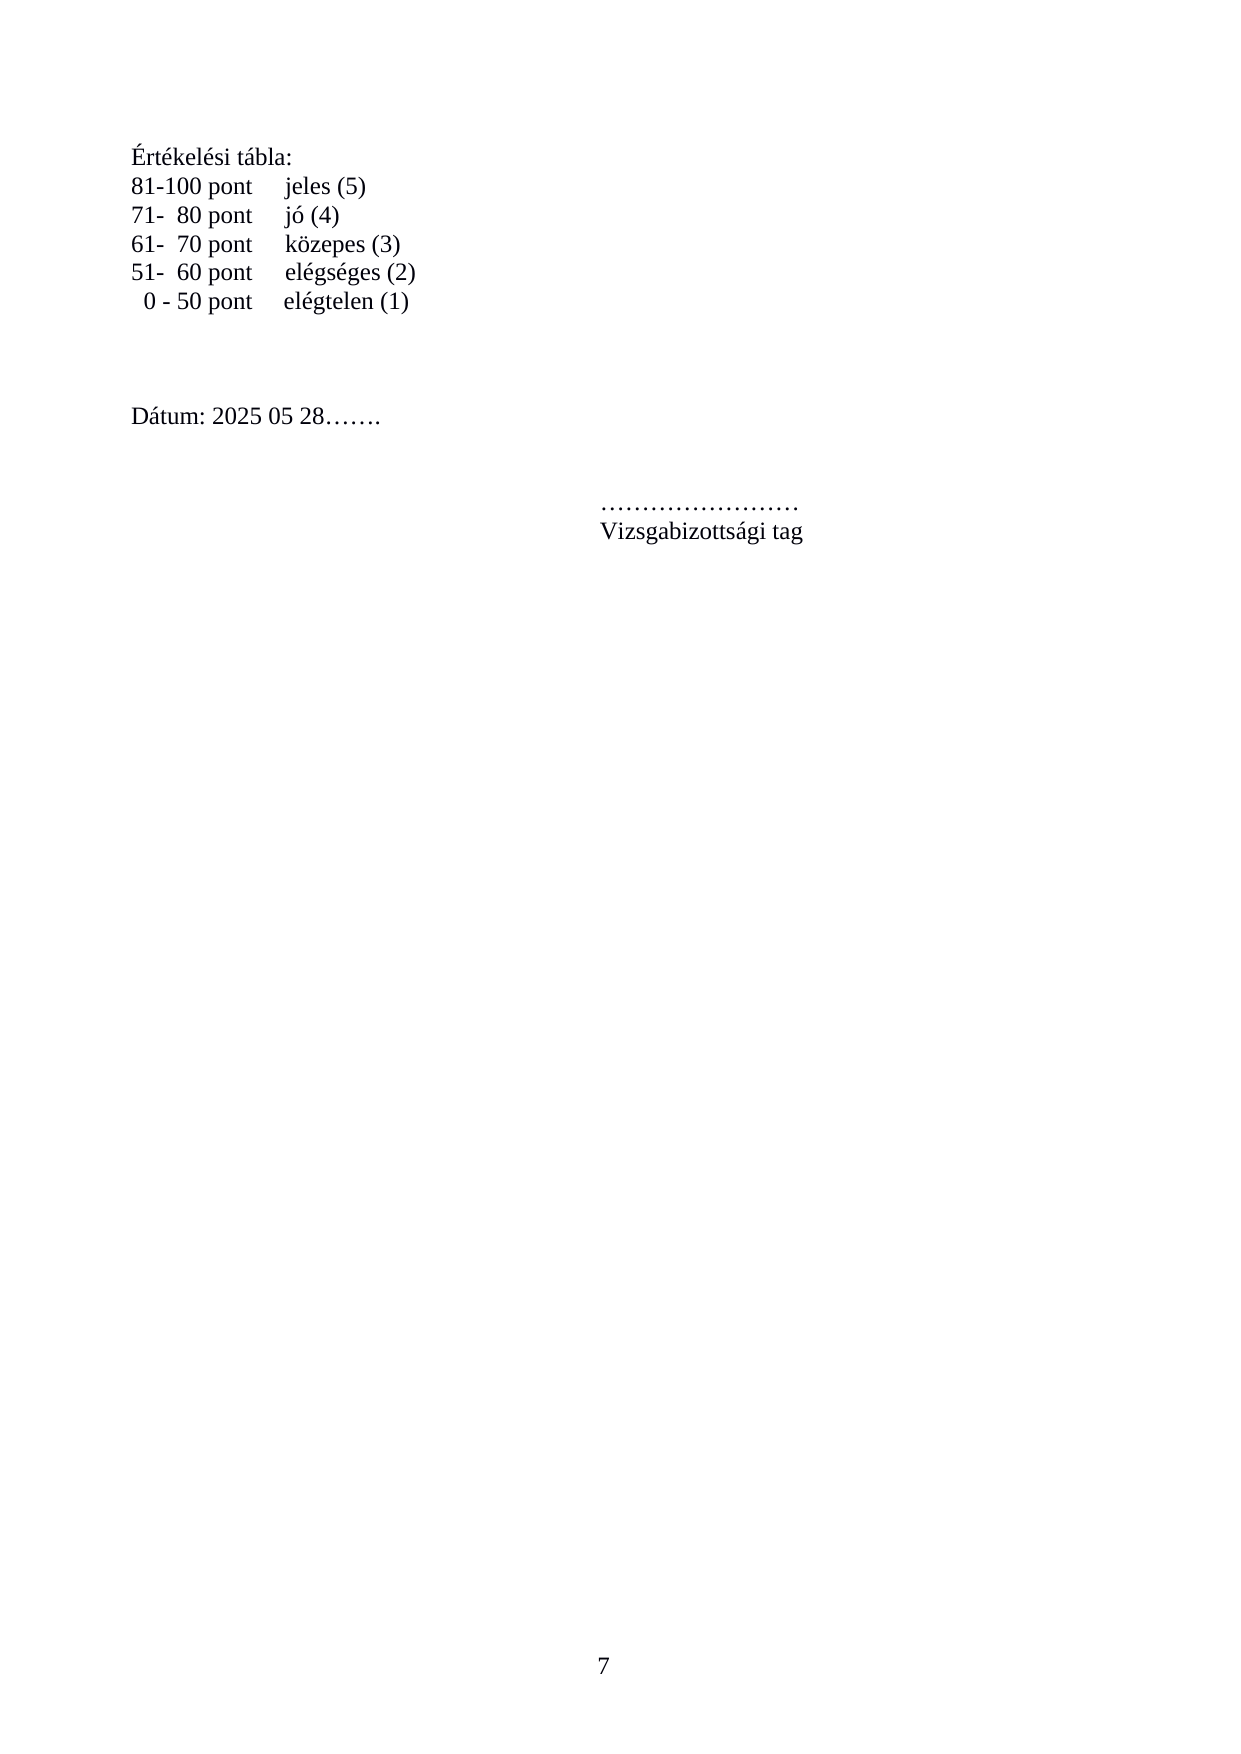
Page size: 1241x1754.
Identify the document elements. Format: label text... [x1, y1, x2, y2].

text 71- 80 pont jó (4) [131, 200, 1122, 229]
text 51- 60 pont elégséges (2) [131, 257, 1122, 286]
list Dátum: 2025 05 28……. [131, 401, 1122, 430]
text 81-100 pont jeles (5) [131, 171, 1122, 200]
list …………………… [131, 487, 1122, 516]
text Értékelési tábla: [131, 142, 1122, 171]
list Vizsgabizottsági tag [131, 516, 1122, 545]
text 61- 70 pont közepes (3) [131, 229, 1122, 257]
list 0 - 50 pont elégtelen (1) [131, 286, 1122, 315]
